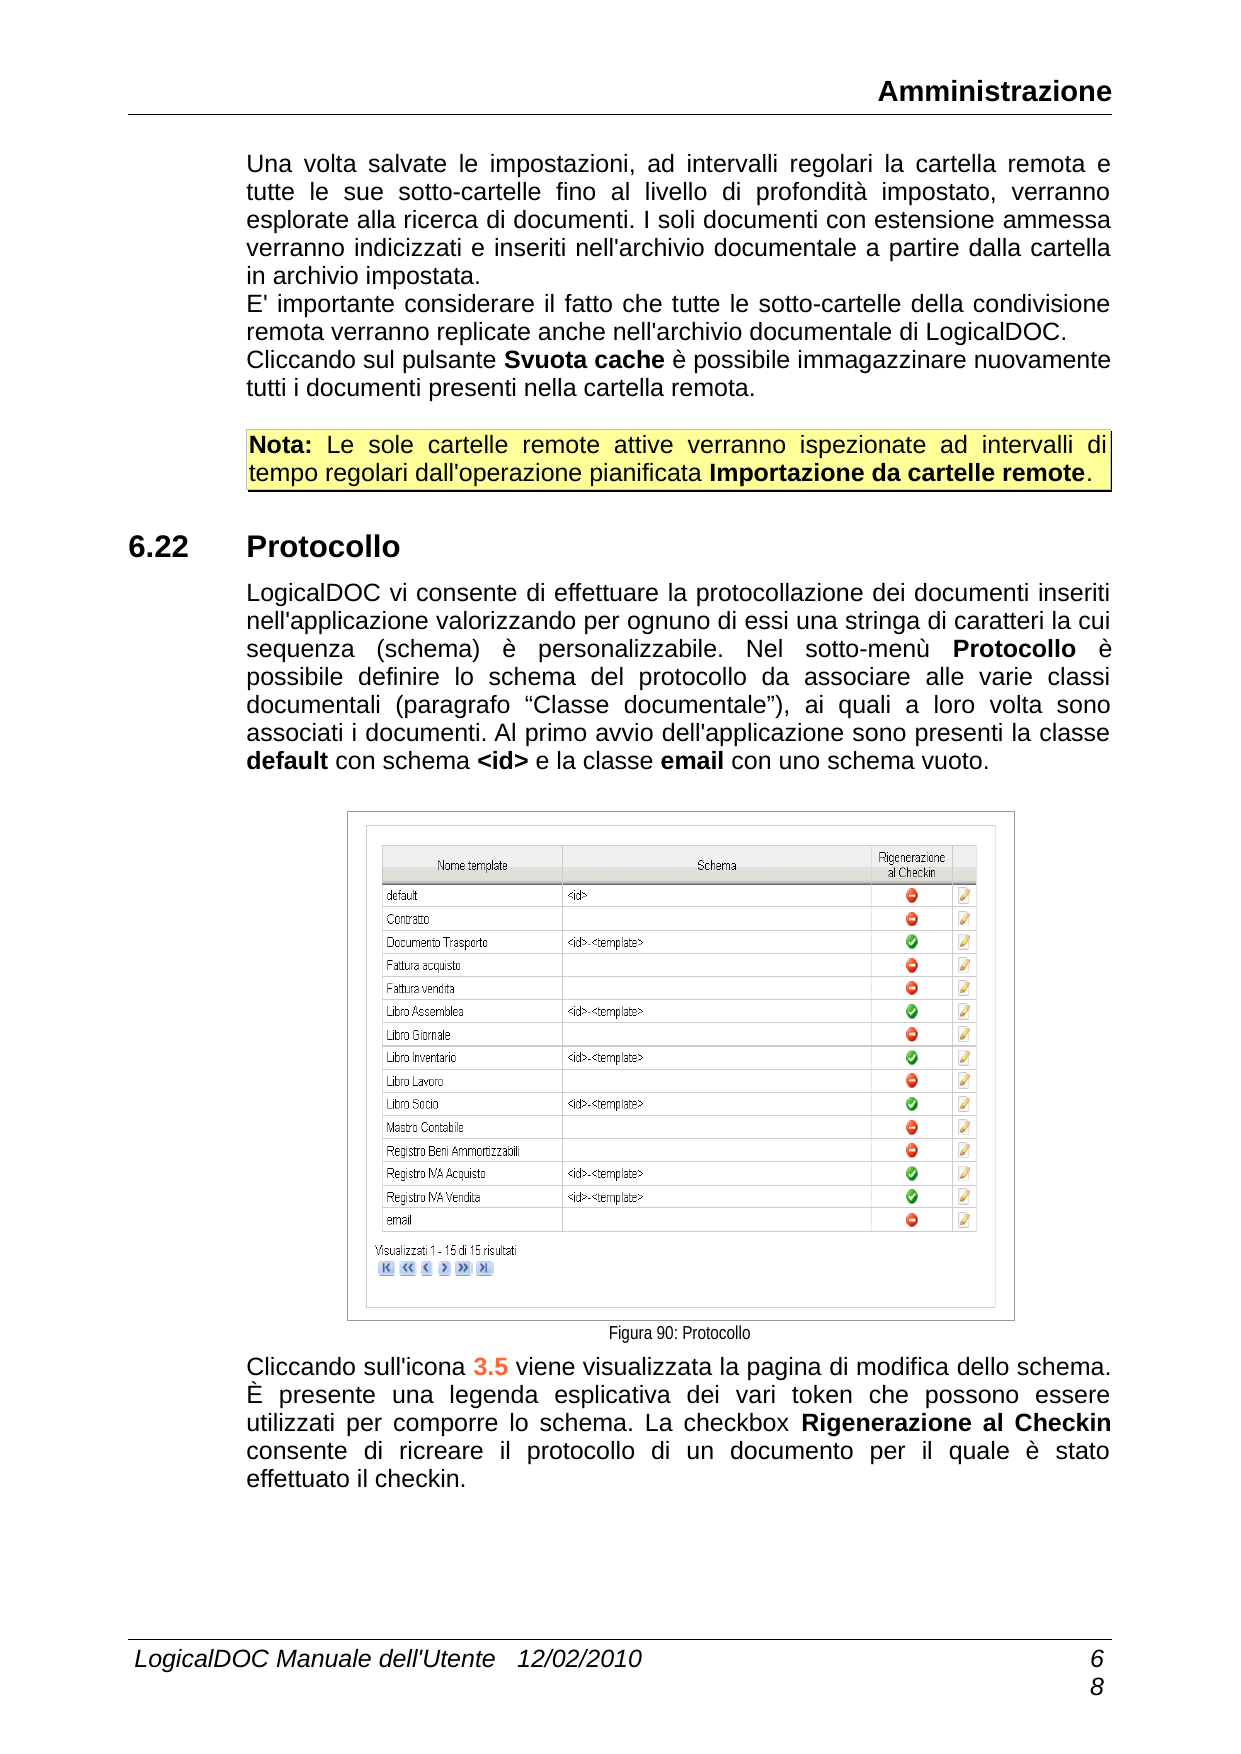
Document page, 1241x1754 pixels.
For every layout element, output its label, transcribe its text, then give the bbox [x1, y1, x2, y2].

picture [363, 819, 998, 1312]
text E' importante considerare il fatto che tutte le sotto-cartelle della condivisione remota verranno replicate anche nell'archivio documentale di LogicalDOC. [246, 289, 1112, 345]
text Cliccando sul pulsante Svuota cache è possibile immagazzinare nuovamente tutti i documenti presenti nella cartella remota. [246, 345, 1112, 401]
text Una volta salvate le impostazioni, ad intervalli regolari la cartella remota e tutte le sue sotto-cartelle fino al livello di profondità impostato, verranno esplorate alla ricerca di documenti. I soli documenti con estensione ammessa verranno indicizzati e inseriti nell'archivio documentale a partire dalla cartella in archivio impostata. [246, 150, 1112, 289]
subtitle Protocollo [128, 529, 1112, 564]
text Cliccando sull'icona 3.5 viene visualizzata la pagina di modifica dello schema. È presente una legenda esplicativa dei vari token che possono essere utilizzati per comporre lo schema. La checkbox Rigenerazione al Checkin consente di ricreare il protocollo di un documento per il quale è stato effettuato il checkin. [246, 1353, 1112, 1492]
text LogicalDOC vi consente di effettuare la protocollazione dei documenti inseriti nell'applicazione valorizzando per ognuno di essi una stringa di caratteri la cui sequenza (schema) è personalizzabile. Nel sotto-menù Protocollo è possibile definire lo schema del protocollo da associare alle varie classi documentali (paragrafo “Classe documentale”), ai quali a loro volta sono associati i documenti. Al primo avvio dell'applicazione sono presenti la classe default con schema <id> e la classe email con uno schema vuoto. [246, 579, 1112, 774]
text Nota: Le sole cartelle remote attive verranno ispezionate ad intervalli di tempo regolari dall'operazione pianificata Importazione da cartelle remote. [247, 430, 1110, 489]
text Figura 90: Protocollo [347, 1321, 1012, 1343]
